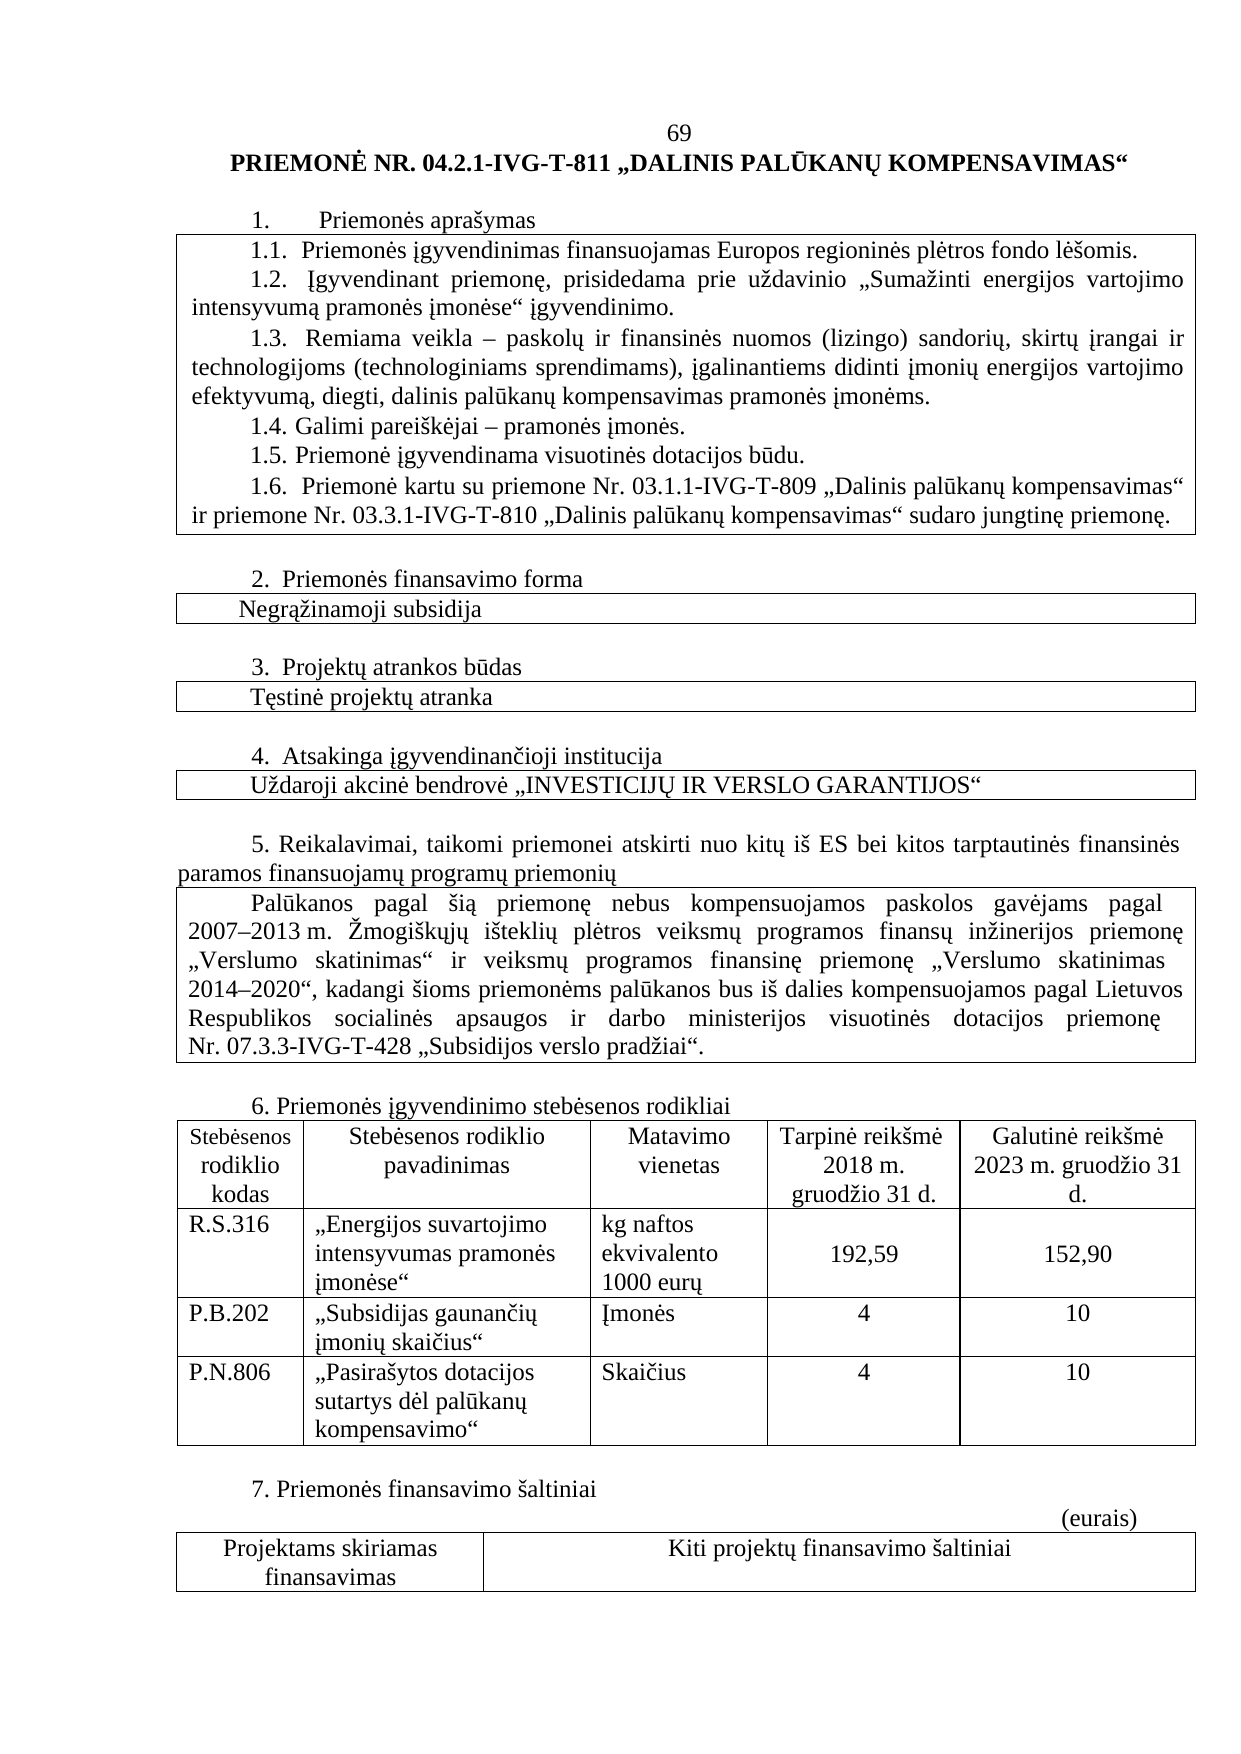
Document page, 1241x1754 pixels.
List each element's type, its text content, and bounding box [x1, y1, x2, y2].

table_header Kiti projektų finansavimo šaltiniai [484, 1533, 1195, 1591]
text 3. Projektų atrankos būdas [251, 652, 1181, 681]
text 4. Atsakinga įgyvendinančioji institucija [251, 741, 1181, 769]
text 6. Priemonės įgyvendinimo stebėsenos rodikliai [177, 1091, 1181, 1120]
table_cell Įmonės [591, 1298, 767, 1356]
table_cell P.N.806 [178, 1357, 303, 1445]
text PRIEMONĖ NR. 04.2.1-IVG-T-811 „DALINIS PALŪKANŲ KOMPENSAVIMAS“ [177, 148, 1181, 176]
table_cell kg naftos ekvivalento 1000 eurų [591, 1209, 767, 1297]
table_cell 152,90 [961, 1209, 1195, 1297]
table_cell „Subsidijas gaunančių įmonių skaičius“ [304, 1298, 590, 1356]
table_cell 4 [768, 1357, 959, 1445]
table_cell 1.2. Įgyvendinant priemonę, prisidedama prie uždavinio „Sumažinti energijos vartojimo intensyvumą pramonės įmonėse“ įgyvendinimo. [177, 264, 1195, 323]
text 5. Reikalavimai, taikomi priemonei atskirti nuo kitų iš ES bei kitos tarptautinės finansinės paramos finansuojamų programų priemonių [177, 829, 1181, 887]
table_header Galutinė reikšmė 2023 m. gruodžio 31 d. [961, 1121, 1195, 1208]
table_header Palūkanos pagal šią priemonę nebus kompensuojamos paskolos gavėjams pagal 2007–2013 m. Žmogiškųjų išteklių plėtros veiksmų programos finansų inžinerijos priemonę „Verslumo skatinimas“ ir veiksmų programos finansinę priemonę „Verslumo skatinimas 2014–2020“, kadangi šioms priemonėms palūkanos bus iš dalies kompensuojamos pagal Lietuvos Respublikos socialinės apsaugos ir darbo ministerijos visuotinės dotacijos priemonę Nr. 07.3.3-IVG-T-428 „Subsidijos verslo pradžiai“. [177, 888, 1195, 1062]
table_header Stebėsenos rodiklio pavadinimas [304, 1121, 590, 1208]
table_cell 1.4. Galimi pareiškėjai – pramonės įmonės. 1.5. Priemonė įgyvendinama visuotinės dotacijos būdu. [177, 411, 1195, 471]
table_cell 10 [961, 1298, 1195, 1356]
table_header Uždaroji akcinė bendrovė „INVESTICIJŲ IR VERSLO GARANTIJOS“ [177, 771, 1195, 799]
table_header Negrąžinamoji subsidija [177, 594, 1195, 623]
table_cell „Pasirašytos dotacijos sutartys dėl palūkanų kompensavimo“ [304, 1357, 590, 1445]
table_header 1.1. Priemonės įgyvendinimas finansuojamas Europos regioninės plėtros fondo lėšomis. [177, 235, 1195, 264]
table_cell 10 [961, 1357, 1195, 1445]
table_header Tarpinė reikšmė 2018 m. gruodžio 31 d. [768, 1121, 959, 1208]
text 7. Priemonės finansavimo šaltiniai [251, 1474, 1181, 1503]
table_header Matavimo vienetas [591, 1121, 767, 1208]
table_cell P.B.202 [178, 1298, 303, 1356]
table_cell 4 [768, 1298, 959, 1356]
table_cell „Energijos suvartojimo intensyvumas pramonės įmonėse“ [304, 1209, 590, 1297]
text 2. Priemonės finansavimo forma [251, 564, 1181, 593]
text (eurais) [251, 1503, 1181, 1532]
table_cell Skaičius [591, 1357, 767, 1445]
table_cell 1.3. Remiama veikla – paskolų ir finansinės nuomos (lizingo) sandorių, skirtų įrangai ir technologijoms (technologiniams sprendimams), įgalinantiems didinti įmonių energijos vartojimo efektyvumą, diegti, dalinis palūkanų kompensavimas pramonės įmonėms. [177, 324, 1195, 411]
table_header Tęstinė projektų atranka [177, 682, 1195, 711]
table_header Stebėsenos rodiklio kodas [178, 1121, 303, 1208]
table_cell 192,59 [768, 1209, 959, 1297]
text 1. Priemonės aprašymas [177, 205, 1181, 234]
table_header Projektams skiriamas finansavimas [177, 1533, 483, 1591]
table_cell 1.6. Priemonė kartu su priemone Nr. 03.1.1-IVG-T-809 „Dalinis palūkanų kompensavimas“ ir priemone Nr. 03.3.1-IVG-T-810 „Dalinis palūkanų kompensavimas“ sudaro jungtinę priemonę. [177, 471, 1195, 534]
table_cell R.S.316 [178, 1209, 303, 1297]
